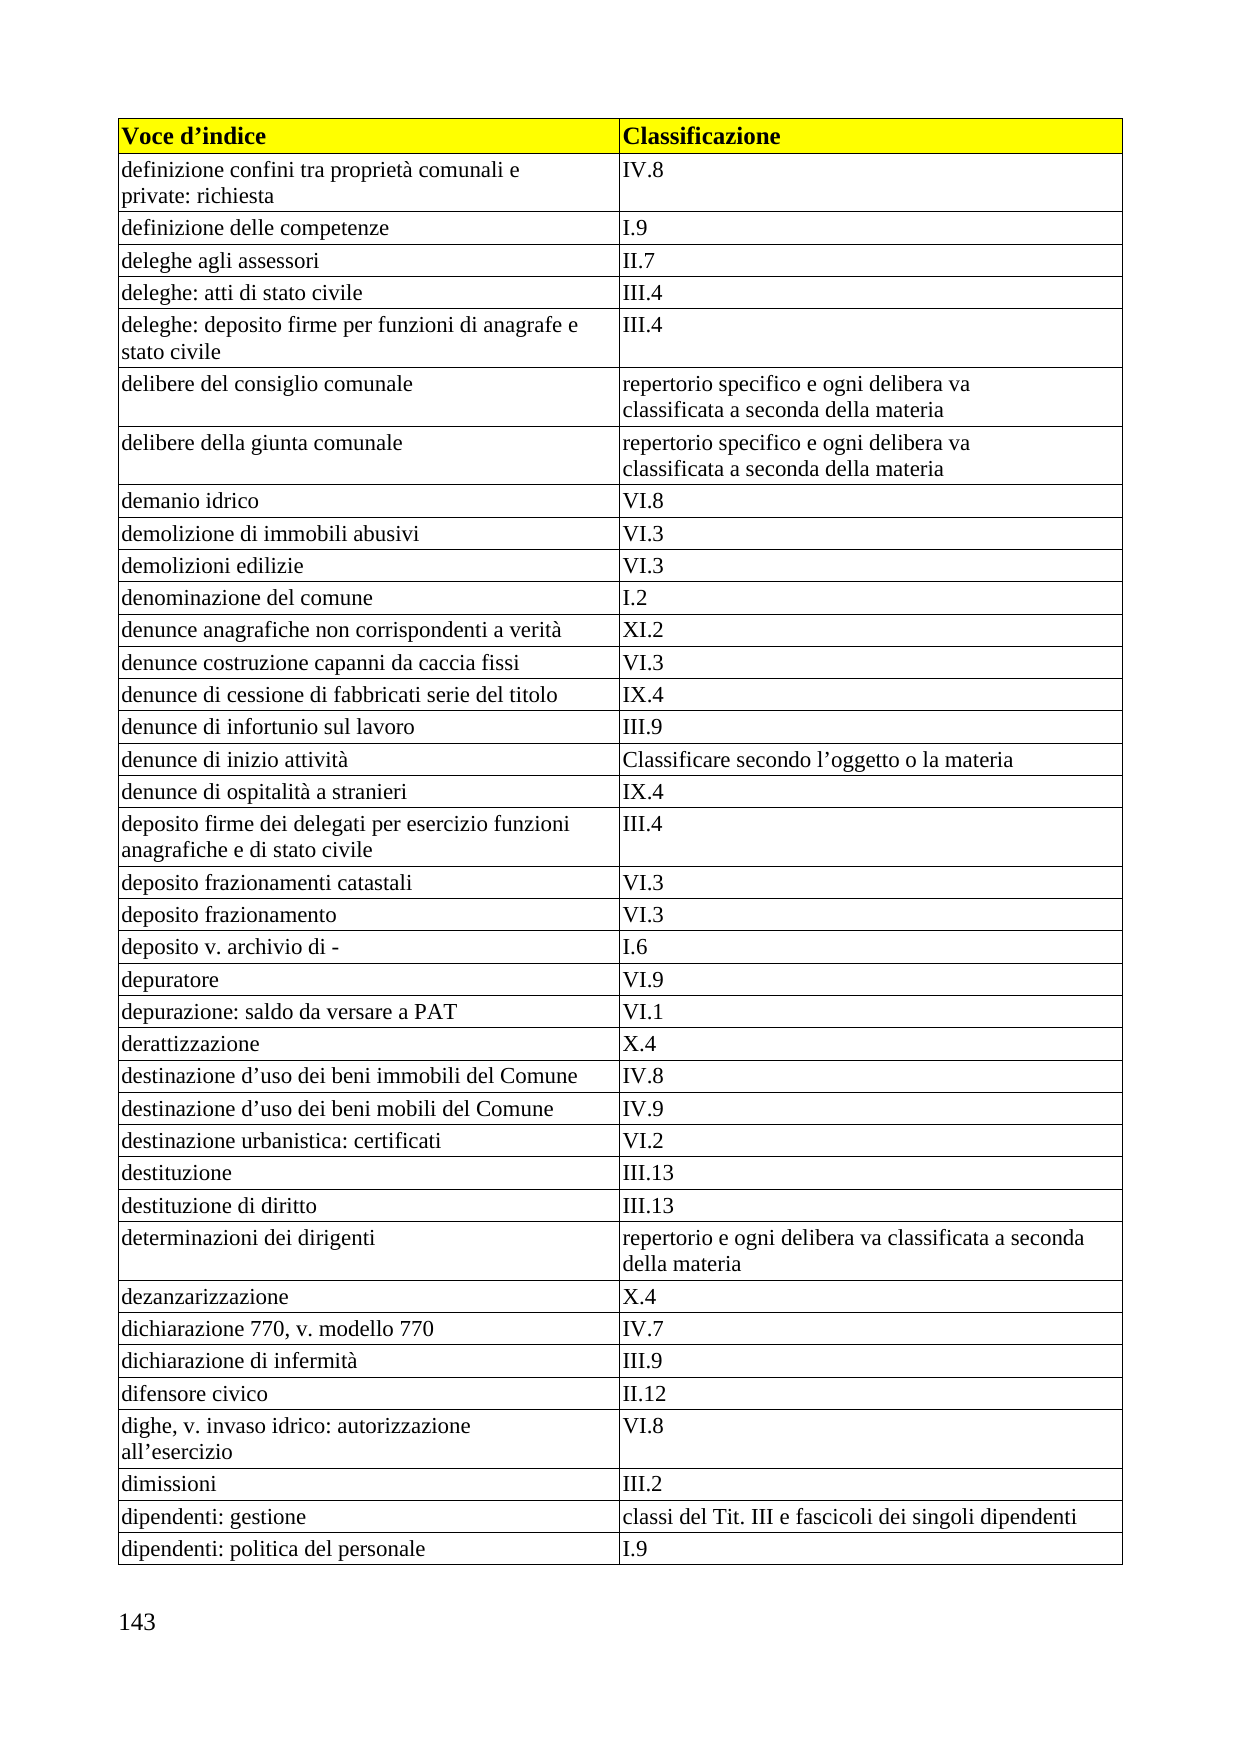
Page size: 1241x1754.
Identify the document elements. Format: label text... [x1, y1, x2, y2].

table_cell II.12 [620, 1378, 1122, 1409]
table_cell X.4 [620, 1281, 1122, 1312]
table_cell destinazione d’uso dei beni mobili del Comune [119, 1093, 619, 1124]
table_cell repertorio specifico e ogni delibera va classificata a seconda della materia [620, 368, 1122, 426]
table_cell delibere della giunta comunale [119, 427, 619, 484]
table_cell I.6 [620, 931, 1122, 963]
table_cell deposito frazionamento [119, 899, 619, 930]
table_cell deposito frazionamenti catastali [119, 867, 619, 898]
table_cell VI.9 [620, 964, 1122, 995]
table_cell IV.8 [620, 154, 1122, 211]
table_cell denunce di inizio attività [119, 744, 619, 775]
table_cell demolizioni edilizie [119, 550, 619, 581]
table_cell III.4 [620, 277, 1122, 308]
table_cell VI.8 [620, 485, 1122, 517]
table_cell IV.9 [620, 1093, 1122, 1124]
table_cell denunce costruzione capanni da caccia fissi [119, 647, 619, 678]
table_header Classificazione [620, 119, 1122, 153]
table_cell IX.4 [620, 776, 1122, 807]
table_cell destinazione d’uso dei beni immobili del Comune [119, 1061, 619, 1092]
table_cell demanio idrico [119, 485, 619, 517]
table_cell dimissioni [119, 1469, 619, 1500]
table_cell VI.3 [620, 867, 1122, 898]
table_cell Classificare secondo l’oggetto o la materia [620, 744, 1122, 775]
table_cell depurazione: saldo da versare a PAT [119, 996, 619, 1027]
table_cell destituzione [119, 1157, 619, 1189]
table_cell IV.8 [620, 1061, 1122, 1092]
table_cell deposito v. archivio di - [119, 931, 619, 963]
table_cell denunce di ospitalità a stranieri [119, 776, 619, 807]
table_cell dichiarazione 770, v. modello 770 [119, 1313, 619, 1344]
table_cell VI.1 [620, 996, 1122, 1027]
table_cell III.13 [620, 1157, 1122, 1189]
table_cell dichiarazione di infermità [119, 1345, 619, 1377]
table_cell definizione delle competenze [119, 212, 619, 244]
table_cell denominazione del comune [119, 582, 619, 613]
table_cell VI.2 [620, 1125, 1122, 1156]
table_cell VI.8 [620, 1410, 1122, 1467]
table_cell dighe, v. invaso idrico: autorizzazione all’esercizio [119, 1410, 619, 1467]
table_cell IV.7 [620, 1313, 1122, 1344]
table_cell dezanzarizzazione [119, 1281, 619, 1312]
table_header Voce d’indice [119, 119, 619, 153]
table_cell deleghe: atti di stato civile [119, 277, 619, 308]
table_cell deleghe agli assessori [119, 245, 619, 276]
table_cell I.9 [620, 1533, 1122, 1564]
table_cell III.4 [620, 309, 1122, 367]
table_cell destituzione di diritto [119, 1190, 619, 1221]
table_cell definizione confini tra proprietà comunali e private: richiesta [119, 154, 619, 211]
table_cell VI.3 [620, 550, 1122, 581]
table_cell denunce di cessione di fabbricati serie del titolo [119, 679, 619, 710]
table_cell III.9 [620, 711, 1122, 743]
table_cell determinazioni dei dirigenti [119, 1222, 619, 1280]
table_cell denunce di infortunio sul lavoro [119, 711, 619, 743]
table_cell IX.4 [620, 679, 1122, 710]
table_cell destinazione urbanistica: certificati [119, 1125, 619, 1156]
table_cell VI.3 [620, 899, 1122, 930]
table_cell derattizzazione [119, 1028, 619, 1059]
table_cell II.7 [620, 245, 1122, 276]
table_cell demolizione di immobili abusivi [119, 518, 619, 549]
table_cell dipendenti: gestione [119, 1501, 619, 1532]
table_cell X.4 [620, 1028, 1122, 1059]
table_cell III.9 [620, 1345, 1122, 1377]
table_cell denunce anagrafiche non corrispondenti a verità [119, 615, 619, 646]
table_cell III.13 [620, 1190, 1122, 1221]
table_cell VI.3 [620, 647, 1122, 678]
table_cell repertorio specifico e ogni delibera va classificata a seconda della materia [620, 427, 1122, 484]
table_cell dipendenti: politica del personale [119, 1533, 619, 1564]
table_cell deposito firme dei delegati per esercizio funzioni anagrafiche e di stato civile [119, 808, 619, 866]
table_cell difensore civico [119, 1378, 619, 1409]
table_cell III.4 [620, 808, 1122, 866]
table_cell VI.3 [620, 518, 1122, 549]
table_cell classi del Tit. III e fascicoli dei singoli dipendenti [620, 1501, 1122, 1532]
table_cell deleghe: deposito firme per funzioni di anagrafe e stato civile [119, 309, 619, 367]
table_cell delibere del consiglio comunale [119, 368, 619, 426]
table_cell III.2 [620, 1469, 1122, 1500]
table_cell depuratore [119, 964, 619, 995]
table_cell I.2 [620, 582, 1122, 613]
table_cell repertorio e ogni delibera va classificata a seconda della materia [620, 1222, 1122, 1280]
table_cell XI.2 [620, 615, 1122, 646]
table_cell I.9 [620, 212, 1122, 244]
